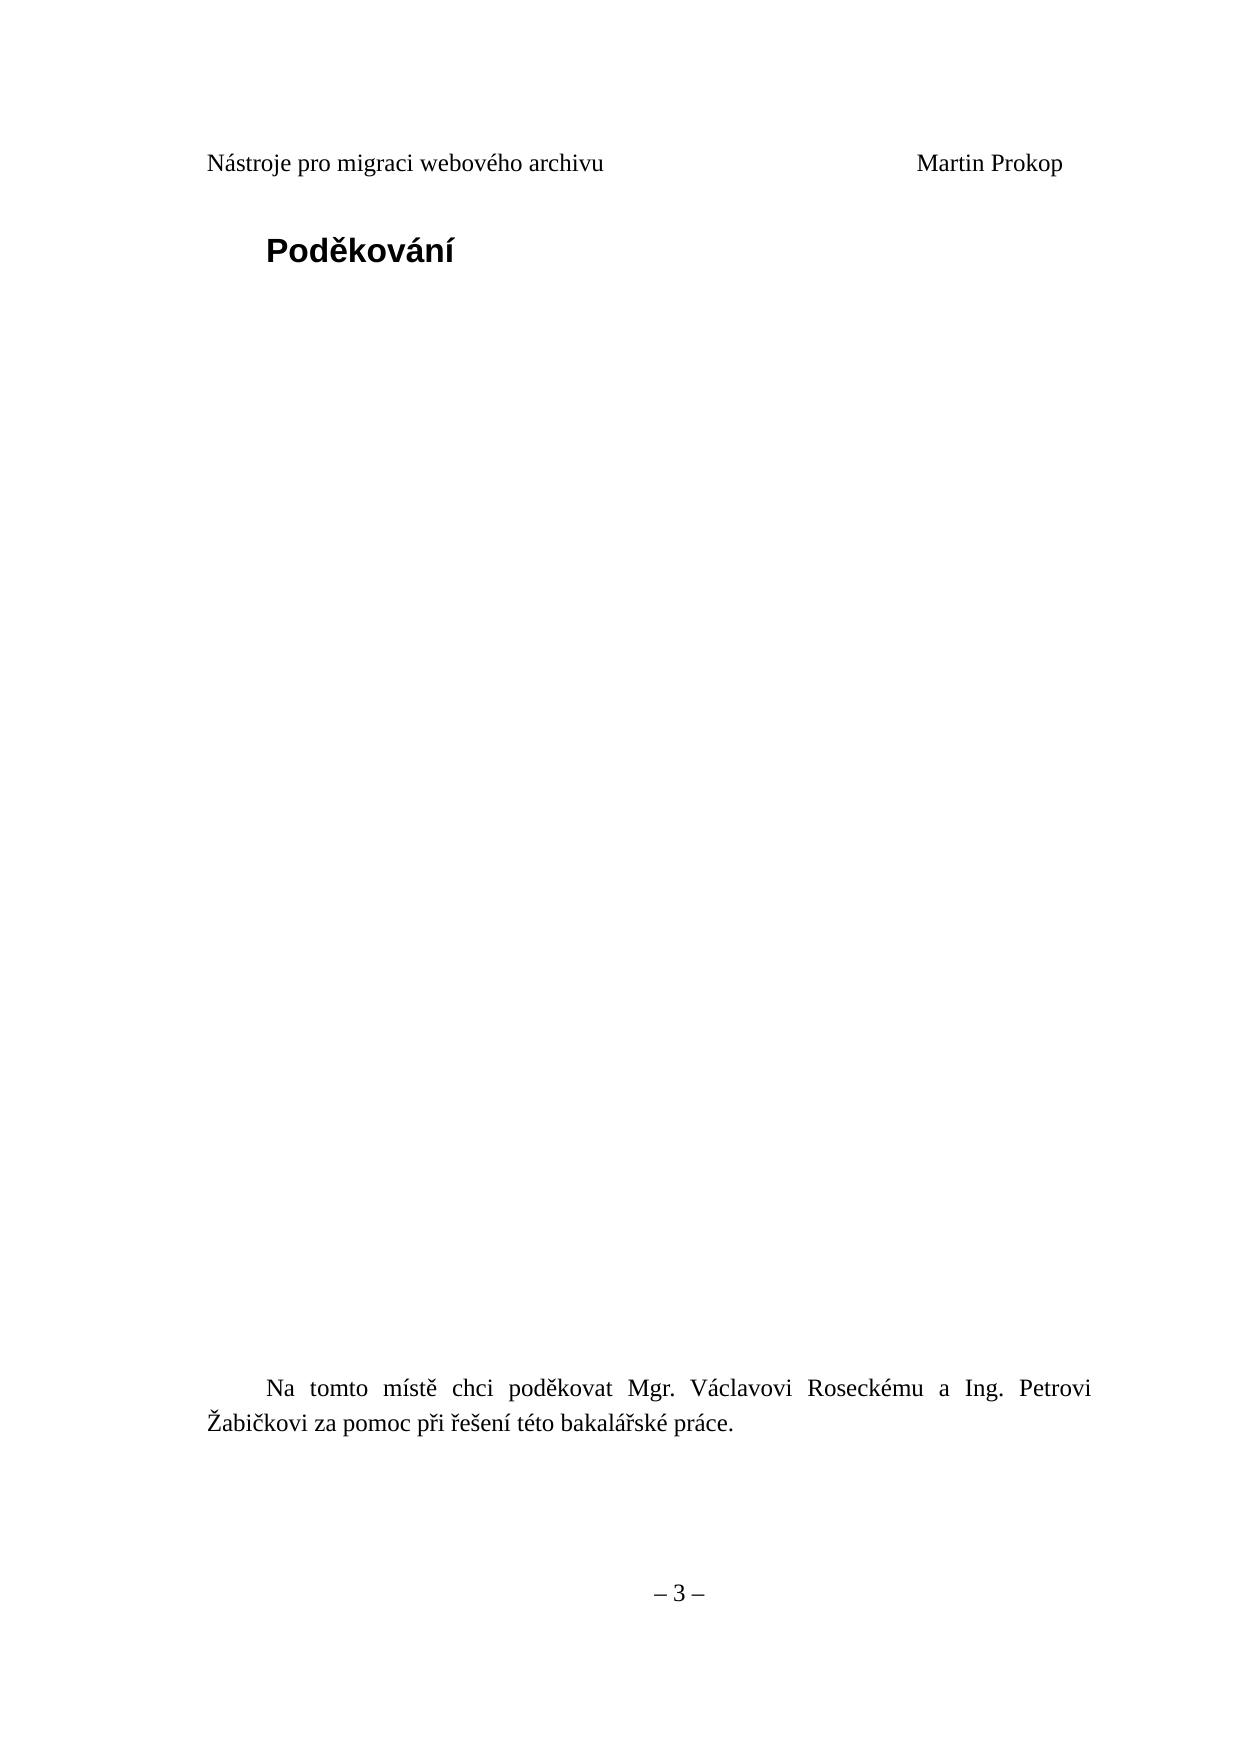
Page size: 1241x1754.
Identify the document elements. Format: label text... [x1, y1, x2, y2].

subtitle Poděkování [207, 231, 1093, 269]
subtitle Na tomto místě chci poděkovat Mgr. Václavovi Roseckému a Ing. Petrovi Žabičkovi za pomoc při řešení této bakalářské práce. [207, 1373, 1093, 1436]
